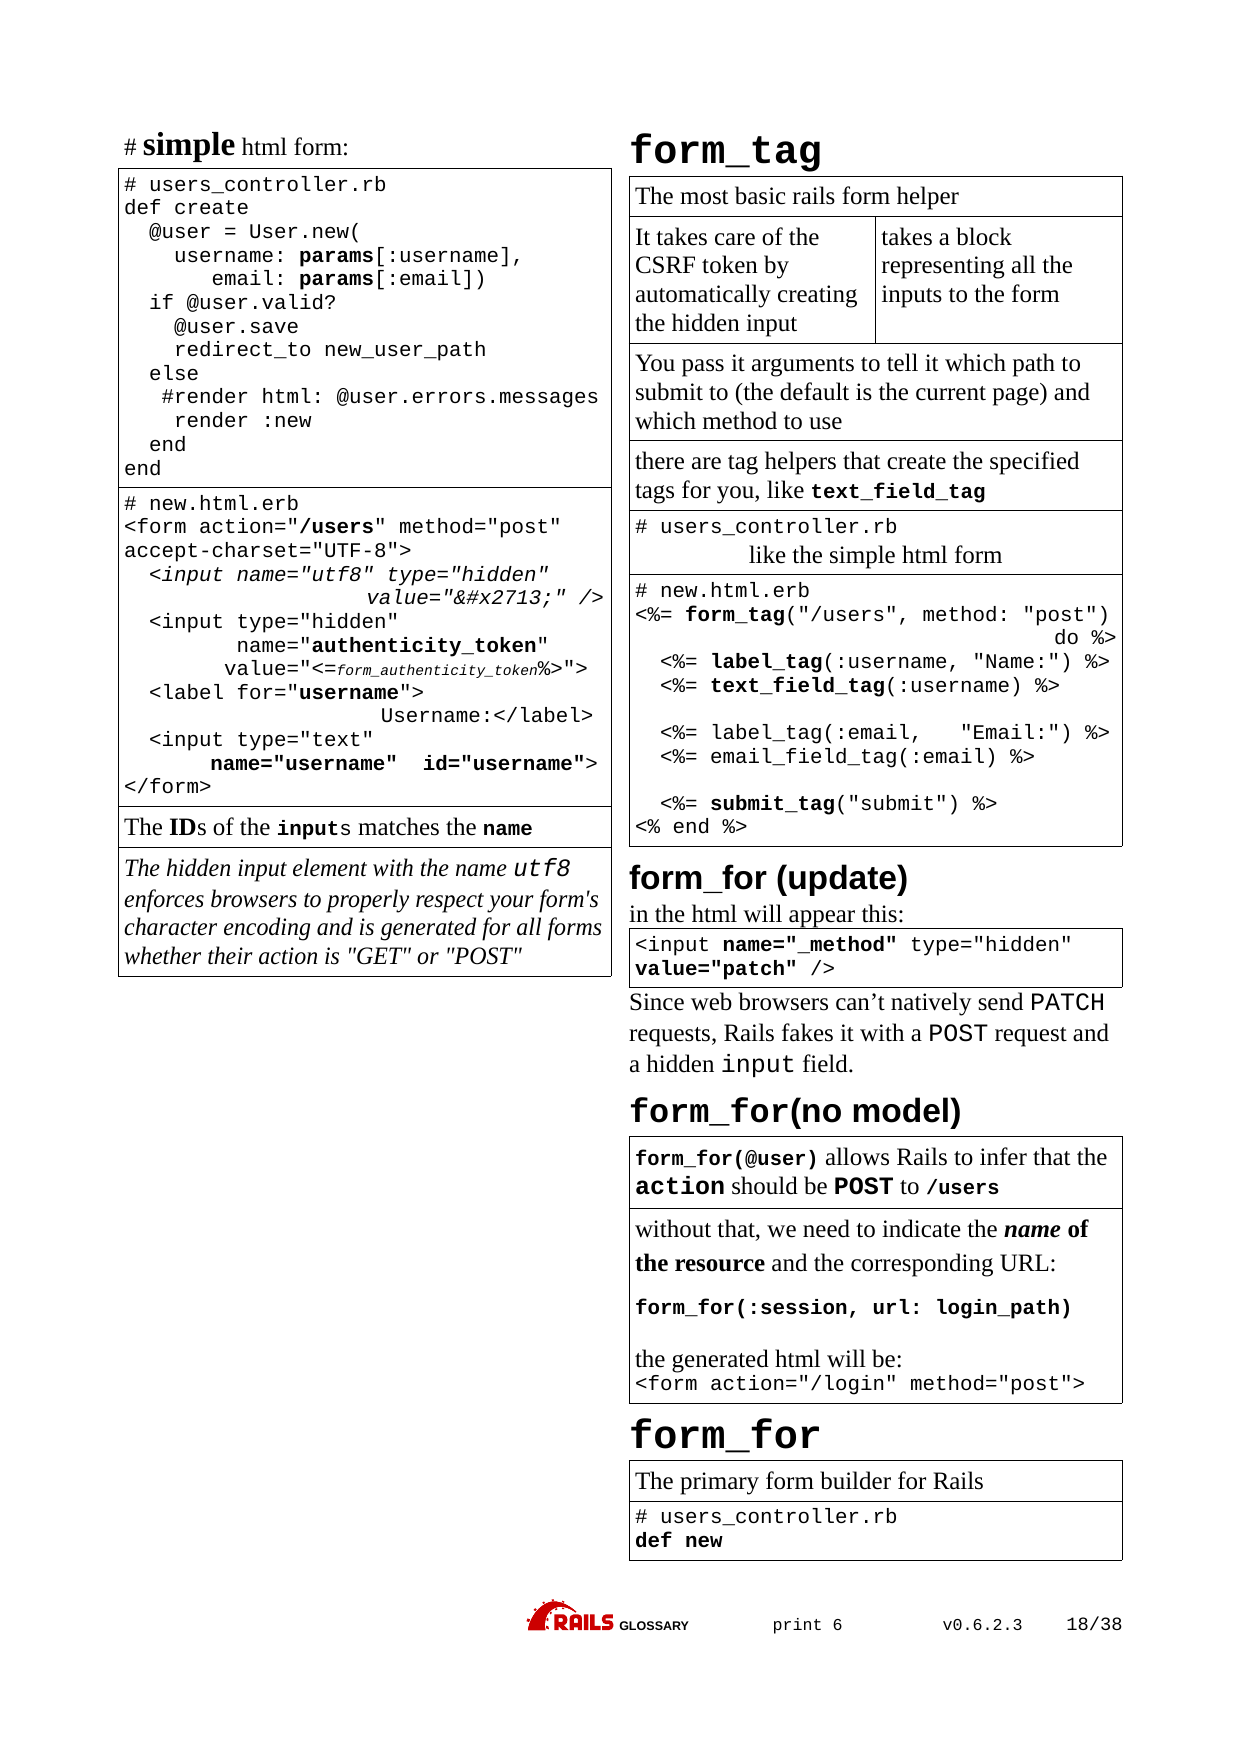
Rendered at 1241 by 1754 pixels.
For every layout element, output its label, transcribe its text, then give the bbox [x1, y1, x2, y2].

table_cell It takes care of the CSRF token by automatically creating the hidden input [630, 217, 875, 342]
table_cell The IDs of the inputs matches the name [119, 807, 611, 847]
table_cell # users_controller.rb def create @user = User.new( username: params[:username], email: params[:email]) if @user.valid? @user.save redirect_to new_user_path else #render html: @user.errors.messages render :new end end [119, 169, 611, 487]
subtitle form_for (update) [629, 858, 1122, 896]
table_header The primary form builder for Rails [630, 1461, 1122, 1501]
text in the html will appear this: [629, 899, 1122, 928]
table_header You pass it arguments to tell it which path to submit to (the default is the current page) and which method to use [630, 344, 1122, 440]
table_header # simple html form: [118, 118, 611, 168]
table_cell # users_controller.rb like the simple html form [630, 511, 1122, 574]
table_cell takes a block representing all the inputs to the form [876, 217, 1122, 342]
table_header form_for(@user) allows Rails to infer that the action should be POST to /users [630, 1137, 1122, 1208]
table_cell without that, we need to indicate the name of the resource and the corresponding URL: form_for(:session, url: login_path) the generated html will be: <form action="/login" method="post"> [630, 1209, 1122, 1403]
table_cell # new.html.erb <%= form_tag("/users", method: "post") do %> <%= label_tag(:username, "Name:") %> <%= text_field_tag(:username) %> <%= label_tag(:email, "Email:") %> <%= email_field_tag(:email) %> <%= submit_tag("submit") %> <% end %> [630, 575, 1122, 846]
table_cell # new.html.erb <form action="/users" method="post" accept-charset="UTF-8"> <input name="utf8" type="hidden" value="&#x2713;" /> <input type="hidden" name="authenticity_token" value="<=form_authenticity_token%>"> <label for="username"> Username:</label> <input type="text" name="username" id="username"> </form> [119, 488, 611, 806]
subtitle form_for(no model) [629, 1091, 1122, 1133]
table_header The most basic rails form helper [630, 177, 1122, 216]
table_cell there are tag helpers that create the specified tags for you, like text_field_tag [630, 441, 1122, 510]
subtitle form_tag [629, 130, 1122, 176]
table_header <input name="_method" type="hidden" value="patch" /> [630, 929, 1122, 987]
table_cell The hidden input element with the name utf8 enforces browsers to properly respect your form's character encoding and is generated for all forms whether their action is "GET" or "POST" [119, 848, 611, 976]
table_cell # users_controller.rb def new [630, 1502, 1122, 1559]
subtitle form_for [629, 1415, 1122, 1460]
text Since web browsers can’t natively send PATCH requests, Rails fakes it with a POST request and a hidden input field. [629, 988, 1122, 1079]
